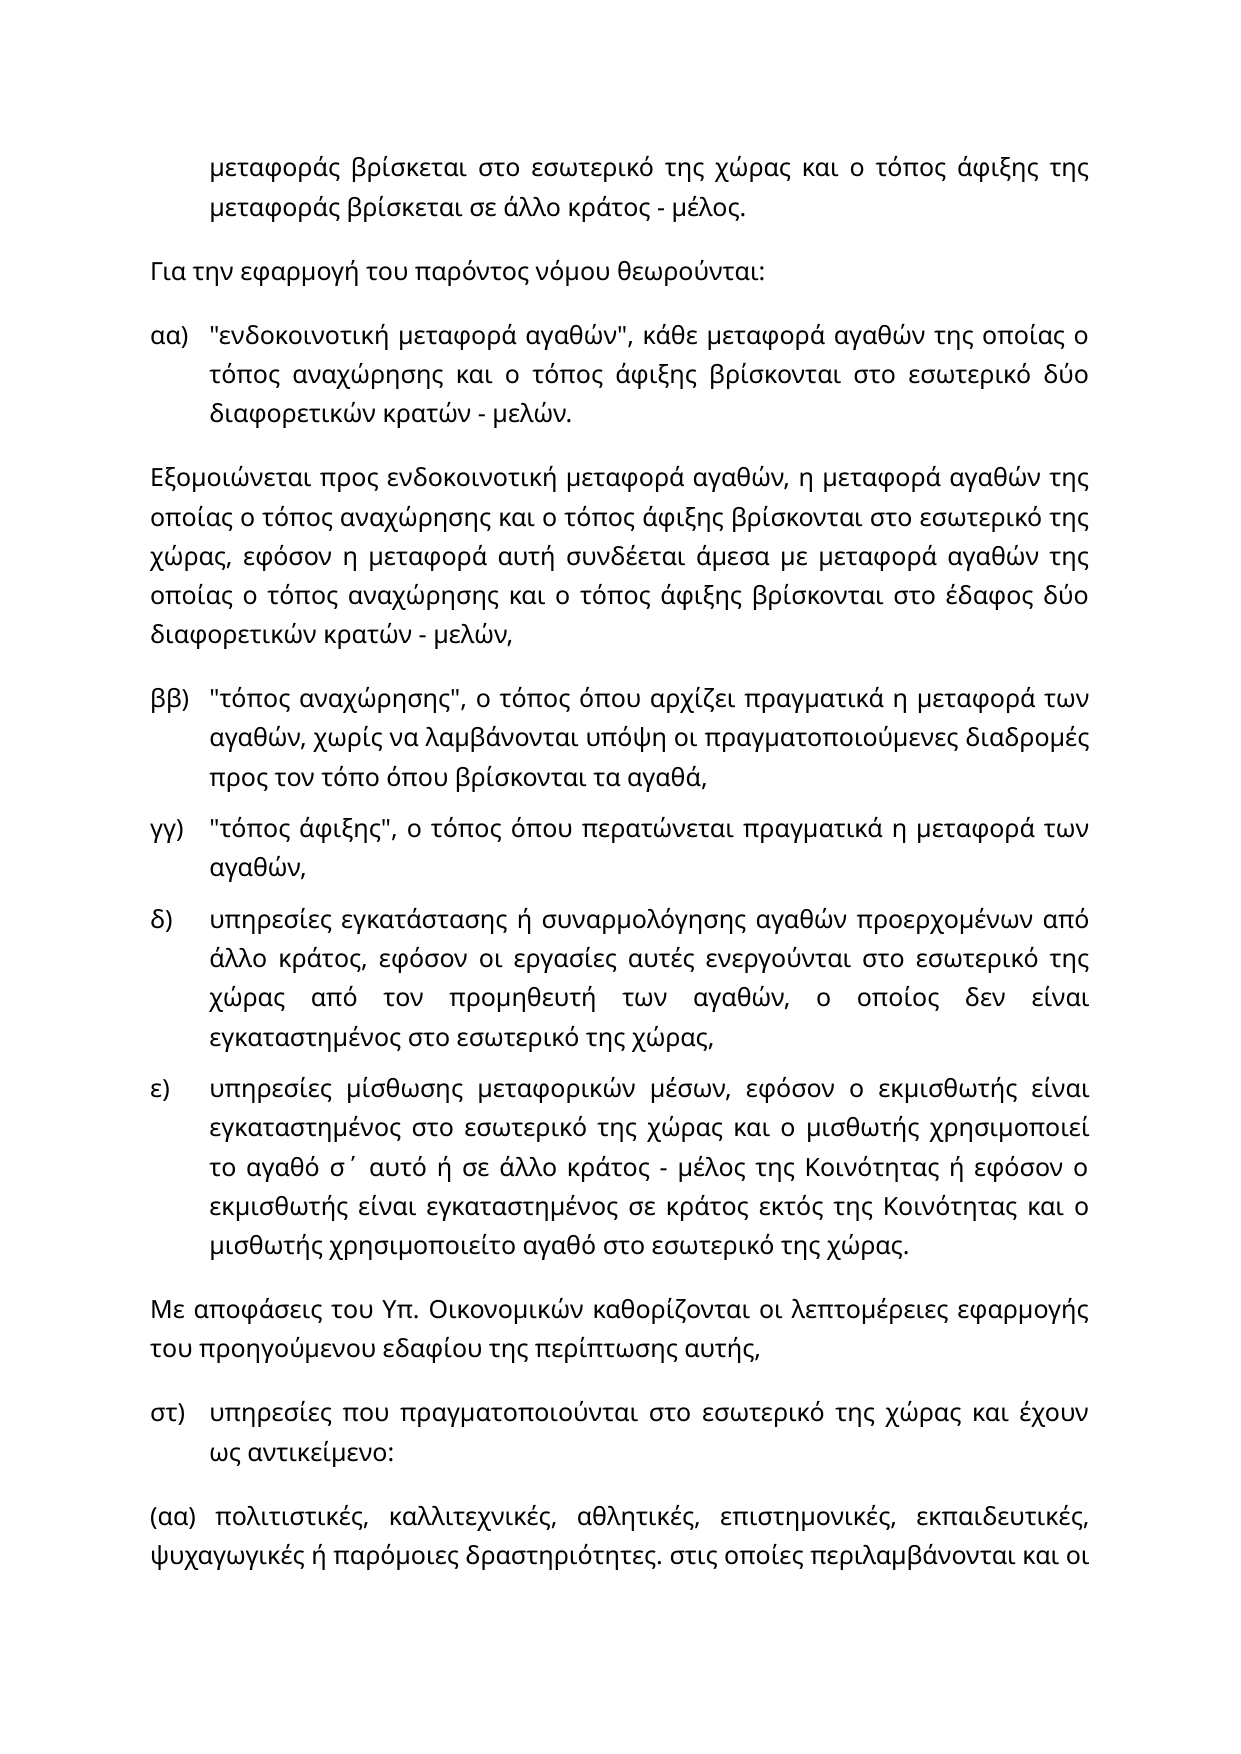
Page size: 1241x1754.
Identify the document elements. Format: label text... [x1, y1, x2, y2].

list γγ) "τόπος άφιξης", ο τόπος όπου περατώνεται πραγματικά η μεταφορά των αγαθών, [150, 811, 1090, 884]
list ββ) "τόπος αναχώρησης", ο τόπος όπου αρχίζει πραγματικά η μεταφορά των αγαθών, χωρίς να λαμβάνονται υπόψη οι πραγματοποιούμενες διαδρομές προς τον τόπο όπου βρίσκονται τα αγαθά, [150, 681, 1090, 793]
text Εξομοιώνεται προς ενδοκοινοτική μεταφορά αγαθών, η μεταφορά αγαθών της οποίας ο τόπος αναχώρησης και ο τόπος άφιξης βρίσκονται στο εσωτερικό της χώρας, εφόσον η μεταφορά αυτή συνδέεται άμεσα με μεταφορά αγαθών της οποίας ο τόπος αναχώρησης και ο τόπος άφιξης βρίσκονται στο έδαφος δύο διαφορετικών κρατών - μελών, [150, 460, 1090, 651]
list ε) υπηρεσίες μίσθωσης μεταφορικών μέσων, εφόσον ο εκμισθωτής είναι εγκαταστημένος στο εσωτερικό της χώρας και ο μισθωτής χρησιμοποιεί το αγαθό σ΄ αυτό ή σε άλλο κράτος - μέλος της Κοινότητας ή εφόσον ο εκμισθωτής είναι εγκαταστημένος σε κράτος εκτός της Κοινότητας και ο μισθωτής χρησιμοποιείτο αγαθό στο εσωτερικό της χώρας. [150, 1071, 1090, 1262]
text Με αποφάσεις του Υπ. Οικονομικών καθορίζονται οι λεπτομέρειες εφαρμογής του προηγούμενου εδαφίου της περίπτωσης αυτής, [150, 1292, 1090, 1365]
list μεταφοράς βρίσκεται στο εσωτερικό της χώρας και ο τόπος άφιξης της μεταφοράς βρίσκεται σε άλλο κράτος - μέλος. [150, 150, 1090, 223]
text Για την εφαρμογή του παρόντος νόμου θεωρούνται: [150, 253, 1090, 287]
list αα) "ενδοκοινοτική μεταφορά αγαθών", κάθε μεταφορά αγαθών της οποίας ο τόπος αναχώρησης και ο τόπος άφιξης βρίσκονται στο εσωτερικό δύο διαφορετικών κρατών - μελών. [150, 317, 1090, 430]
list δ) υπηρεσίες εγκατάστασης ή συναρμολόγησης αγαθών προερχομένων από άλλο κράτος, εφόσον οι εργασίες αυτές ενεργούνται στο εσωτερικό της χώρας από τον προμηθευτή των αγαθών, ο οποίος δεν είναι εγκαταστημένος στο εσωτερικό της χώρας, [150, 902, 1090, 1053]
text (αα) πολιτιστικές, καλλιτεχνικές, αθλητικές, επιστημονικές, εκπαιδευτικές, ψυχαγωγικές ή παρόμοιες δραστηριότητες. στις οποίες περιλαμβάνονται και οι [150, 1498, 1090, 1572]
list στ) υπηρεσίες που πραγματοποιούνται στο εσωτερικό της χώρας και έχουν ως αντικείμενο: [150, 1395, 1090, 1468]
